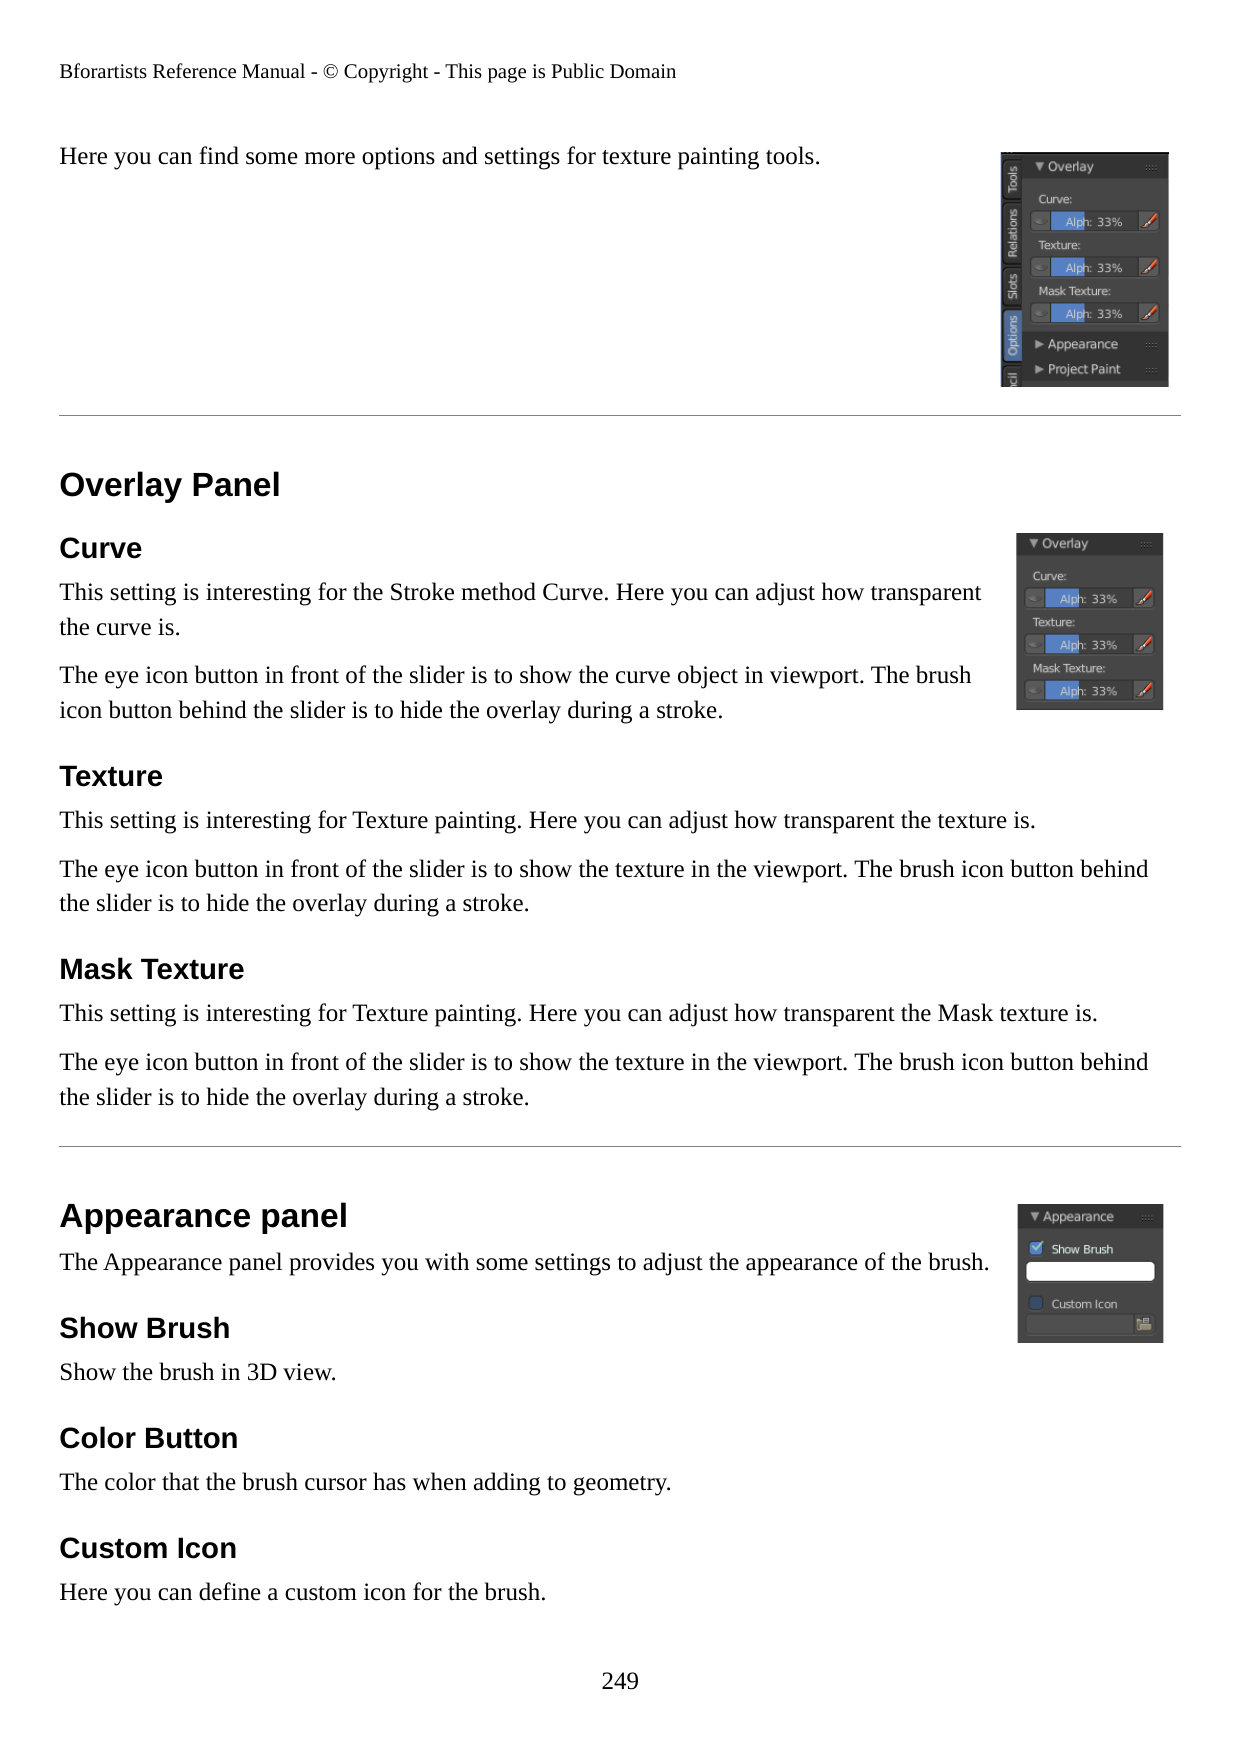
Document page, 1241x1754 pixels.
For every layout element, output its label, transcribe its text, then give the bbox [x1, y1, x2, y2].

text The eye icon button in front of the slider is to show the texture in the viewport. The brush icon button behind the slider is to hide the overlay during a stroke. [59, 1047, 1181, 1111]
subtitle Color Button [59, 1421, 1181, 1454]
subtitle Appearance panel [59, 1196, 1181, 1235]
text The Appearance panel provides you with some settings to adjust the appearance of the brush. [59, 1247, 1017, 1276]
subtitle Show Brush [59, 1311, 1181, 1344]
subtitle Texture [59, 759, 1181, 792]
subtitle Overlay Panel [59, 465, 1181, 504]
text The eye icon button in front of the slider is to show the curve object in viewport. The brush icon button behind the slider is to hide the overlay during a stroke. [59, 661, 1181, 724]
text The eye icon button in front of the slider is to show the texture in the viewport. The brush icon button behind the slider is to hide the overlay during a stroke. [59, 854, 1181, 917]
text This setting is interesting for Texture painting. Here you can adjust how transparent the Mask texture is. [59, 998, 1181, 1027]
picture [1016, 533, 1164, 710]
text The color that the brush cursor has when adding to geometry. [59, 1467, 1181, 1496]
subtitle Custom Icon [59, 1531, 1181, 1564]
text Here you can define a custom icon for the brush. [59, 1577, 1181, 1606]
subtitle Curve [59, 531, 1181, 564]
picture [1000, 152, 1169, 387]
text This setting is interesting for the Stroke method Curve. Here you can adjust how transparent the curve is. [59, 577, 1016, 640]
text This setting is interesting for Texture painting. Here you can adjust how transparent the texture is. [59, 805, 1181, 834]
text Here you can find some more options and settings for texture painting tools. [59, 141, 1181, 170]
picture [1017, 1204, 1164, 1343]
subtitle Mask Texture [59, 952, 1181, 986]
text Show the brush in 3D view. [59, 1357, 1181, 1386]
